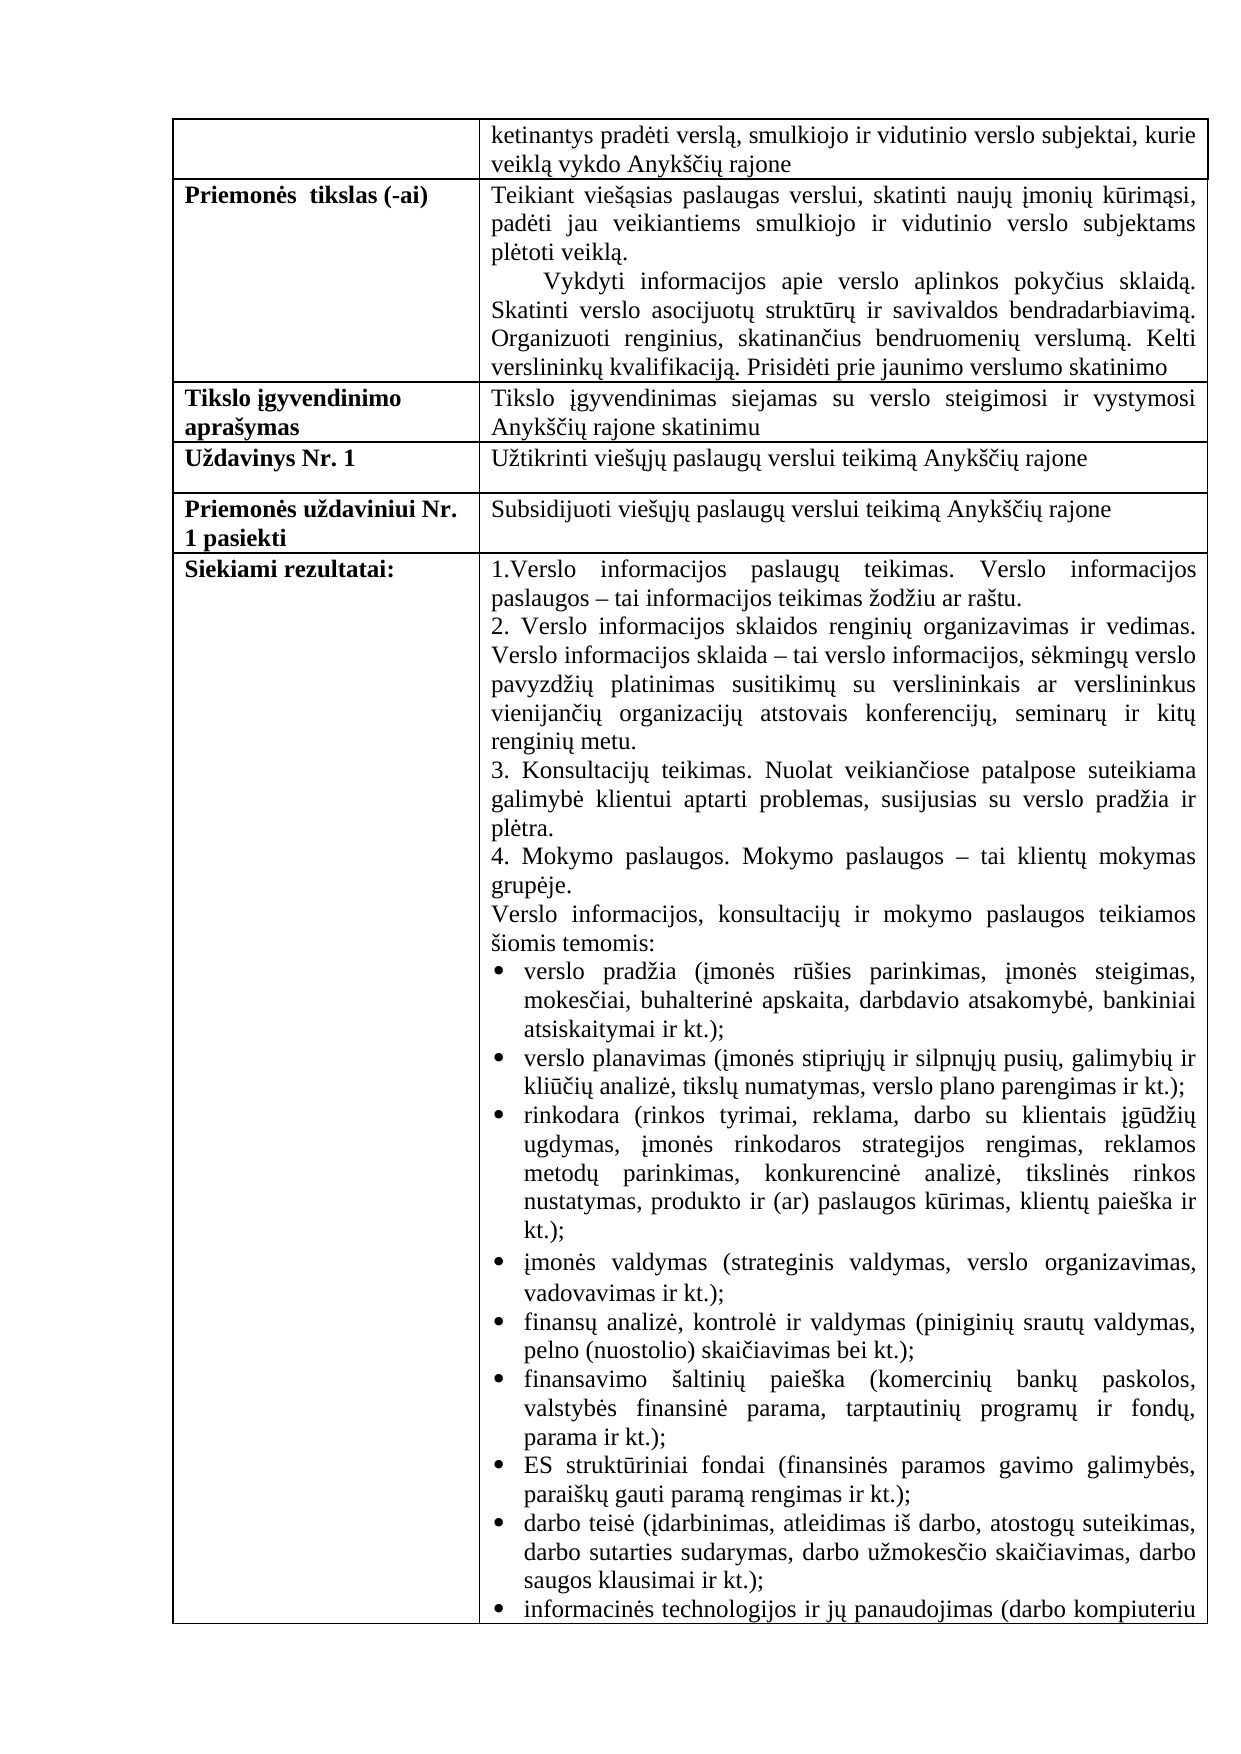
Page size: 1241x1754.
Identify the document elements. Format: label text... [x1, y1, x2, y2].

table_cell Tikslo įgyvendinimo aprašymas [174, 383, 479, 441]
table_cell Užtikrinti viešųjų paslaugų verslui teikimą Anykščių rajone [480, 443, 1207, 492]
table_cell Priemonės uždaviniui Nr. 1 pasiekti [174, 494, 479, 552]
table_cell 1.Verslo informacijos paslaugų teikimas. Verslo informacijos paslaugos – tai informacijos teikimas žodžiu ar raštu. 2. Verslo informacijos sklaidos renginių organizavimas ir vedimas. Verslo informacijos sklaida – tai verslo informacijos, sėkmingų verslo pavyzdžių platinimas susitikimų su verslininkais ar verslininkus vienijančių organizacijų atstovais konferencijų, seminarų ir kitų renginių metu. 3. Konsultacijų teikimas. Nuolat veikiančiose patalpose suteikiama galimybė klientui aptarti problemas, susijusias su verslo pradžia ir plėtra. 4. Mokymo paslaugos. Mokymo paslaugos – tai klientų mokymas grupėje. Verslo informacijos, konsultacijų ir mokymo paslaugos teikiamos šiomis temomis:  verslo pradžia (įmonės rūšies parinkimas, įmonės steigimas, mokesčiai, buhalterinė apskaita, darbdavio atsakomybė, bankiniai atsiskaitymai ir kt.);  verslo planavimas (įmonės stipriųjų ir silpnųjų pusių, galimybių ir kliūčių analizė, tikslų numatymas, verslo plano parengimas ir kt.);  rinkodara (rinkos tyrimai, reklama, darbo su klientais įgūdžių ugdymas, įmonės rinkodaros strategijos rengimas, reklamos metodų parinkimas, konkurencinė analizė, tikslinės rinkos nustatymas, produkto ir (ar) paslaugos kūrimas, klientų paieška ir kt.);  įmonės valdymas (strateginis valdymas, verslo organizavimas, vadovavimas ir kt.);  finansų analizė, kontrolė ir valdymas (piniginių srautų valdymas, pelno (nuostolio) skaičiavimas bei kt.);  finansavimo šaltinių paieška (komercinių bankų paskolos, valstybės finansinė parama, tarptautinių programų ir fondų, parama ir kt.);  ES struktūriniai fondai (finansinės paramos gavimo galimybės, paraiškų gauti paramą rengimas ir kt.);  darbo teisė (įdarbinimas, atleidimas iš darbo, atostogų suteikimas, darbo sutarties sudarymas, darbo užmokesčio skaičiavimas, darbo saugos klausimai ir kt.);  informacinės technologijos ir jų panaudojimas (darbo kompiuteriu [480, 554, 1207, 1623]
table_cell Siekiami rezultatai: [174, 554, 479, 1623]
table_cell Teikiant viešąsias paslaugas verslui, skatinti naujų įmonių kūrimąsi, padėti jau veikiantiems smulkiojo ir vidutinio verslo subjektams plėtoti veiklą. Vykdyti informacijos apie verslo aplinkos pokyčius sklaidą. Skatinti verslo asocijuotų struktūrų ir savivaldos bendradarbiavimą. Organizuoti renginius, skatinančius bendruomenių verslumą. Kelti verslininkų kvalifikaciją. Prisidėti prie jaunimo verslumo skatinimo [480, 180, 1207, 381]
table_cell ketinantys pradėti verslą, smulkiojo ir vidutinio verslo subjektai, kurie veiklą vykdo Anykščių rajone [480, 120, 1207, 178]
table_cell Uždavinys Nr. 1 [174, 443, 479, 492]
table_cell Subsidijuoti viešųjų paslaugų verslui teikimą Anykščių rajone [480, 494, 1207, 552]
table_cell [174, 120, 479, 178]
table_cell Priemonės tikslas (-ai) [174, 180, 479, 381]
table_cell Tikslo įgyvendinimas siejamas su verslo steigimosi ir vystymosi Anykščių rajone skatinimu [480, 383, 1207, 441]
